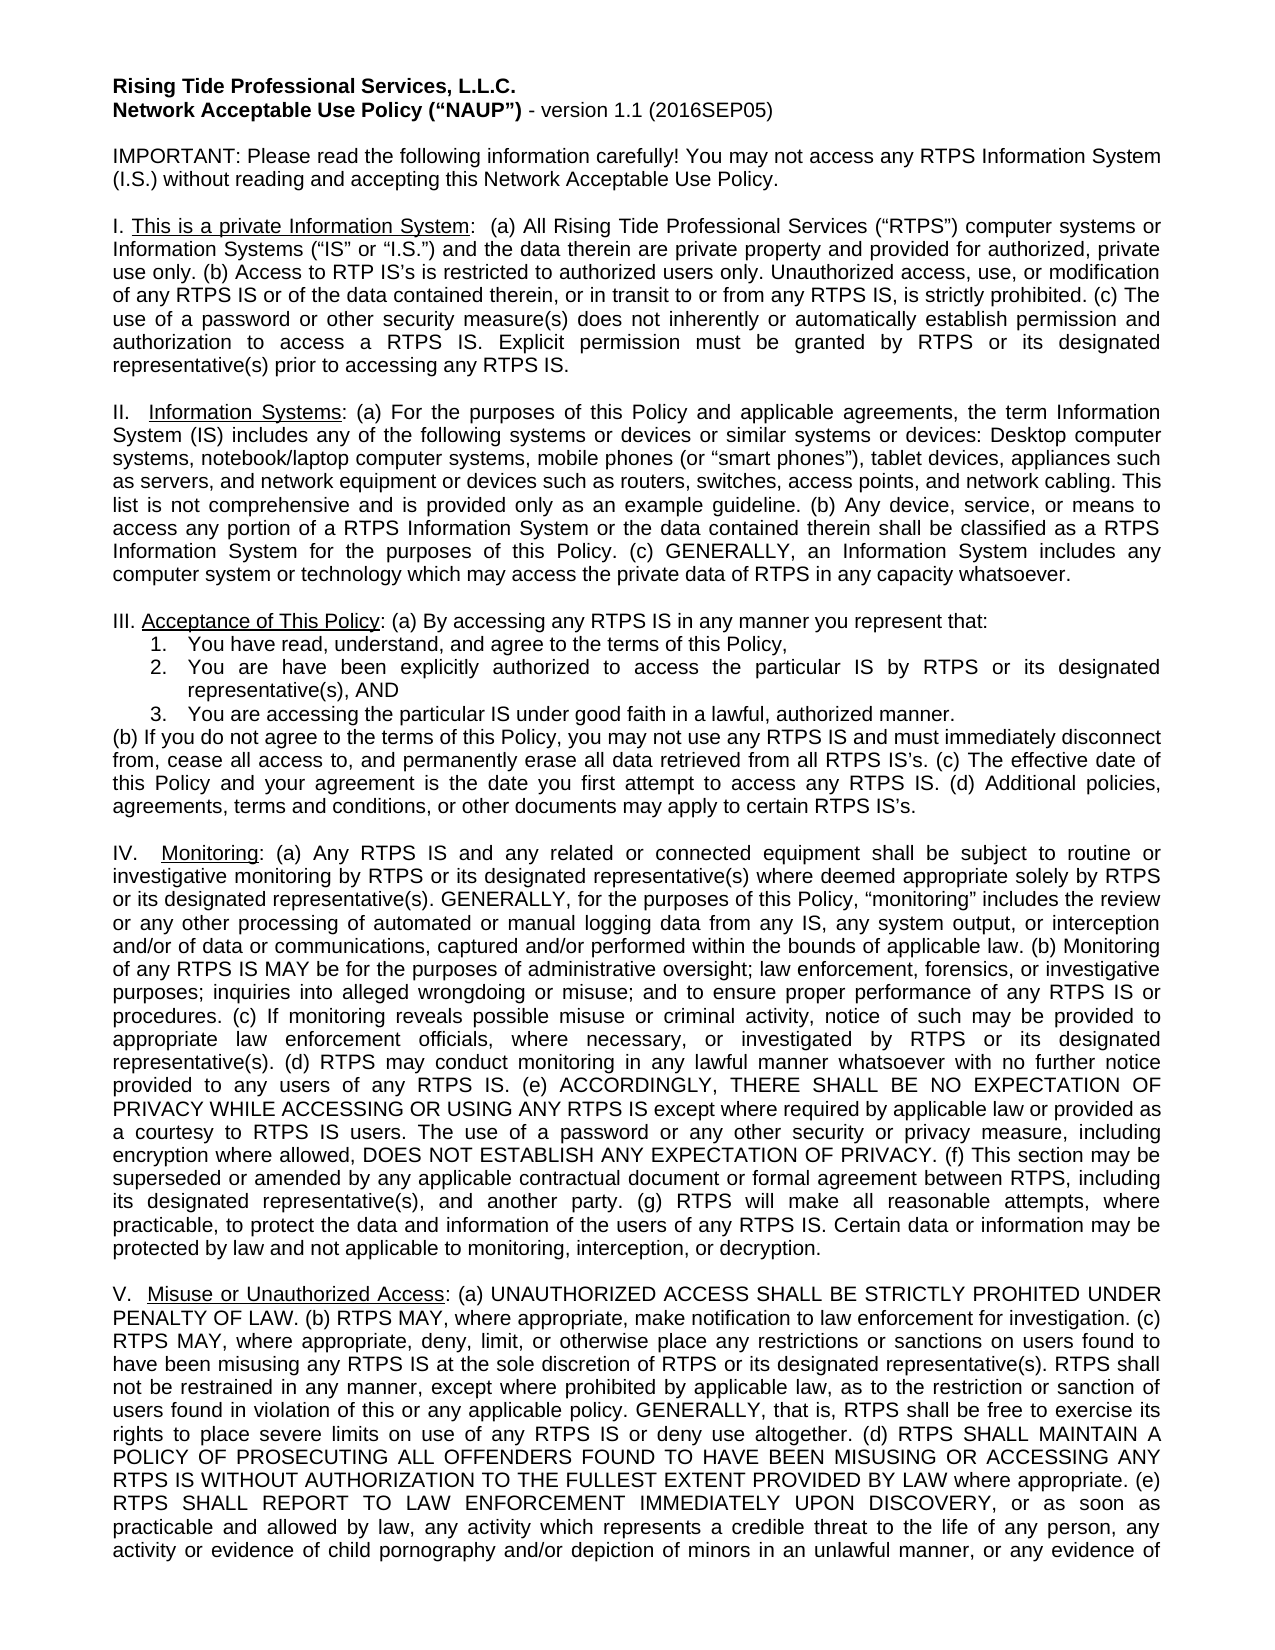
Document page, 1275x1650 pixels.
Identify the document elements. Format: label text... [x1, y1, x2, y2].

list You are accessing the particular IS under good faith in a lawful, authorized manner. [150, 702, 1162, 725]
text I. This is a private Information System: (a) All Rising Tide Professional Services (“RTPS”) computer systems or Information Systems (“IS” or “I.S.”) and the data therein are private property and provided for authorized, private use only. (b) Access to RTP IS’s is restricted to authorized users only. Unauthorized access, use, or modification of any RTPS IS or of the data contained therein, or in transit to or from any RTPS IS, is strictly prohibited. (c) The use of a password or other security measure(s) does not inherently or automatically establish permission and authorization to access a RTPS IS. Explicit permission must be granted by RTPS or its designated representative(s) prior to accessing any RTPS IS. [112, 214, 1162, 377]
text III. Acceptance of This Policy: (a) By accessing any RTPS IS in any manner you represent that: [112, 609, 1162, 632]
text II. Information Systems: (a) For the purposes of this Policy and applicable agreements, the term Information System (IS) includes any of the following systems or devices or similar systems or devices: Desktop computer systems, notebook/laptop computer systems, mobile phones (or “smart phones”), tablet devices, appliances such as servers, and network equipment or devices such as routers, switches, access points, and network cabling. This list is not comprehensive and is provided only as an example guideline. (b) Any device, service, or means to access any portion of a RTPS Information System or the data contained therein shall be classified as a RTPS Information System for the purposes of this Policy. (c) GENERALLY, an Information System includes any computer system or technology which may access the private data of RTPS in any capacity whatsoever. [112, 400, 1162, 586]
text IMPORTANT: Please read the following information carefully! You may not access any RTPS Information System (I.S.) without reading and accepting this Network Acceptable Use Policy. [112, 145, 1162, 191]
list You are have been explicitly authorized to access the particular IS by RTPS or its designated representative(s), AND [150, 656, 1162, 702]
text (b) If you do not agree to the terms of this Policy, you may not use any RTPS IS and must immediately disconnect from, cease all access to, and permanently erase all data retrieved from all RTPS IS’s. (c) The effective date of this Policy and your agreement is the date you first attempt to access any RTPS IS. (d) Additional policies, agreements, terms and conditions, or other documents may apply to certain RTPS IS’s. [112, 725, 1162, 818]
text IV. Monitoring: (a) Any RTPS IS and any related or connected equipment shall be subject to routine or investigative monitoring by RTPS or its designated representative(s) where deemed appropriate solely by RTPS or its designated representative(s). GENERALLY, for the purposes of this Policy, “monitoring” includes the review or any other processing of automated or manual logging data from any IS, any system output, or interception and/or of data or communications, captured and/or performed within the bounds of applicable law. (b) Monitoring of any RTPS IS MAY be for the purposes of administrative oversight; law enforcement, forensics, or investigative purposes; inquiries into alleged wrongdoing or misuse; and to ensure proper performance of any RTPS IS or procedures. (c) If monitoring reveals possible misuse or criminal activity, notice of such may be provided to appropriate law enforcement officials, where necessary, or investigated by RTPS or its designated representative(s). (d) RTPS may conduct monitoring in any lawful manner whatsoever with no further notice provided to any users of any RTPS IS. (e) ACCORDINGLY, THERE SHALL BE NO EXPECTATION OF PRIVACY WHILE ACCESSING OR USING ANY RTPS IS except where required by applicable law or provided as a courtesy to RTPS IS users. The use of a password or any other security or privacy measure, including encryption where allowed, DOES NOT ESTABLISH ANY EXPECTATION OF PRIVACY. (f) This section may be superseded or amended by any applicable contractual document or formal agreement between RTPS, including its designated representative(s), and another party. (g) RTPS will make all reasonable attempts, where practicable, to protect the data and information of the users of any RTPS IS. Certain data or information may be protected by law and not applicable to monitoring, interception, or decryption. [112, 842, 1162, 1260]
list You have read, understand, and agree to the terms of this Policy, [150, 632, 1162, 656]
text Rising Tide Professional Services, L.L.C. [112, 75, 1162, 98]
text Network Acceptable Use Policy (“NAUP”) - version 1.1 (2016SEP05) [112, 98, 1162, 121]
text V. Misuse or Unauthorized Access: (a) UNAUTHORIZED ACCESS SHALL BE STRICTLY PROHITED UNDER PENALTY OF LAW. (b) RTPS MAY, where appropriate, make notification to law enforcement for investigation. (c) RTPS MAY, where appropriate, deny, limit, or otherwise place any restrictions or sanctions on users found to have been misusing any RTPS IS at the sole discretion of RTPS or its designated representative(s). RTPS shall not be restrained in any manner, except where prohibited by applicable law, as to the restriction or sanction of users found in violation of this or any applicable policy. GENERALLY, that is, RTPS shall be free to exercise its rights to place severe limits on use of any RTPS IS or deny use altogether. (d) RTPS SHALL MAINTAIN A POLICY OF PROSECUTING ALL OFFENDERS FOUND TO HAVE BEEN MISUSING OR ACCESSING ANY RTPS IS WITHOUT AUTHORIZATION TO THE FULLEST EXTENT PROVIDED BY LAW where appropriate. (e) RTPS SHALL REPORT TO LAW ENFORCEMENT IMMEDIATELY UPON DISCOVERY, or as soon as practicable and allowed by law, any activity which represents a credible threat to the life of any person, any activity or evidence of child pornography and/or depiction of minors in an unlawful manner, or any evidence of [112, 1283, 1162, 1562]
